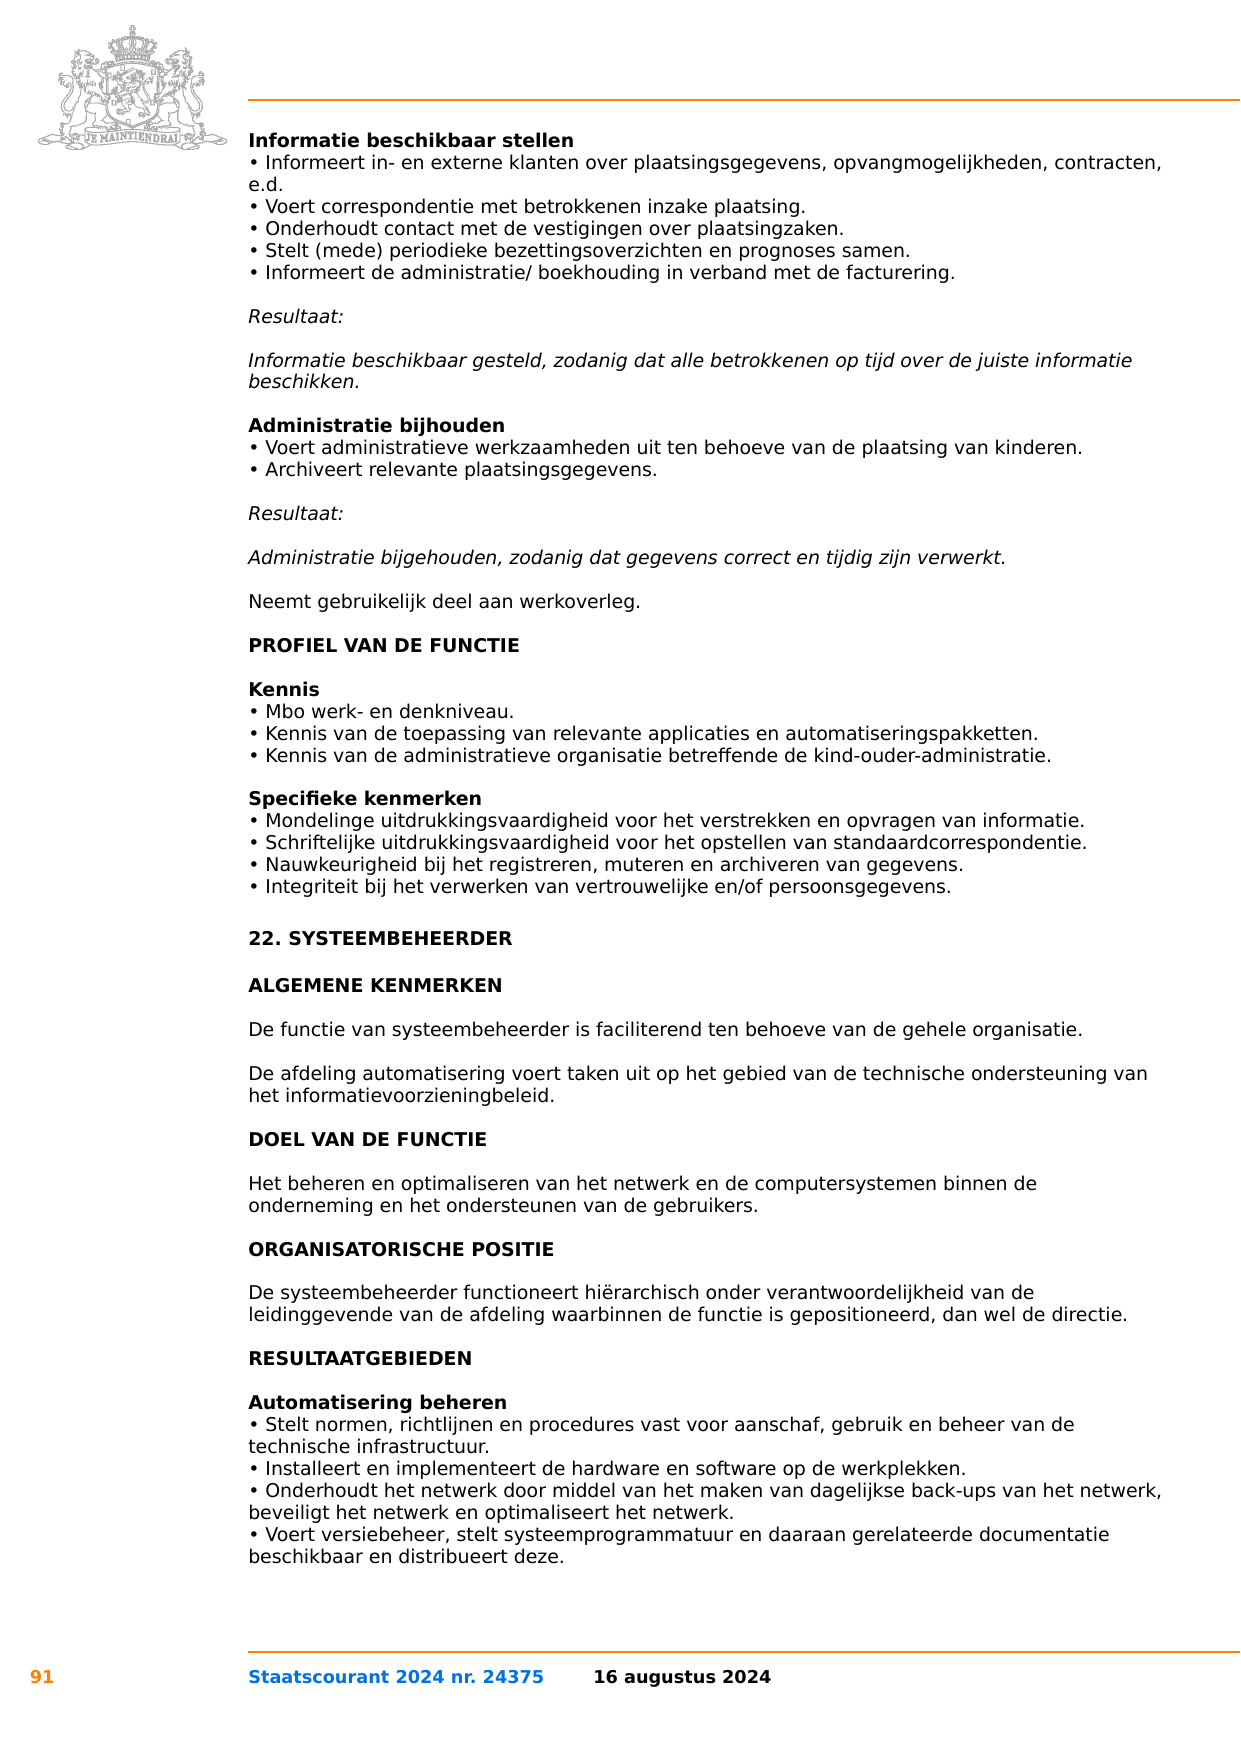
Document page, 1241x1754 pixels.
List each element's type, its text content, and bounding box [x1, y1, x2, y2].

text • Kennis van de toepassing van relevante applicaties en automatiseringspakketten. [248, 722, 1163, 744]
text Neemt gebruikelijk deel aan werkoverleg. [248, 591, 1163, 613]
subtitle RESULTAATGEBIEDEN [248, 1348, 1163, 1370]
text • Nauwkeurigheid bij het registreren, muteren en archiveren van gegevens. [248, 854, 1163, 876]
text Resultaat: [248, 306, 1163, 328]
text • Onderhoudt contact met de vestigingen over plaatsingzaken. [248, 218, 1163, 240]
text Resultaat: [248, 503, 1163, 525]
text • Onderhoudt het netwerk door middel van het maken van dagelijkse back-ups van het netwerk, beveiligt het netwerk en optimaliseert het netwerk. [248, 1480, 1163, 1524]
subtitle ALGEMENE KENMERKEN [248, 975, 1163, 997]
subtitle DOEL VAN DE FUNCTIE [248, 1129, 1163, 1151]
text • Mbo werk- en denkniveau. [248, 701, 1163, 722]
text • Integriteit bij het verwerken van vertrouwelijke en/of persoonsgegevens. [248, 876, 1163, 898]
text De systeembeheerder functioneert hiërarchisch onder verantwoordelijkheid van de leidinggevende van de afdeling waarbinnen de functie is gepositioneerd, dan wel de directie. [248, 1282, 1163, 1326]
subtitle 22. SYSTEEMBEHEERDER [248, 928, 1163, 950]
text • Archiveert relevante plaatsingsgegevens. [248, 459, 1163, 481]
subtitle Automatisering beheren [248, 1392, 1163, 1414]
text • Informeert de administratie/ boekhouding in verband met de facturering. [248, 262, 1163, 284]
text • Schriftelijke uitdrukkingsvaardigheid voor het opstellen van standaardcorrespondentie. [248, 832, 1163, 854]
text • Voert versiebeheer, stelt systeemprogrammatuur en daaraan gerelateerde documentatie beschikbaar en distribueert deze. [248, 1524, 1163, 1568]
subtitle Administratie bijhouden [248, 415, 1163, 437]
subtitle PROFIEL VAN DE FUNCTIE [248, 635, 1163, 657]
subtitle ORGANISATORISCHE POSITIE [248, 1238, 1163, 1260]
text De functie van systeembeheerder is faciliterend ten behoeve van de gehele organisatie. [248, 1019, 1163, 1041]
text • Voert correspondentie met betrokkenen inzake plaatsing. [248, 196, 1163, 218]
text Informatie beschikbaar gesteld, zodanig dat alle betrokkenen op tijd over de juiste informatie beschikken. [248, 349, 1163, 393]
text Het beheren en optimaliseren van het netwerk en de computersystemen binnen de onderneming en het ondersteunen van de gebruikers. [248, 1173, 1163, 1217]
text • Stelt normen, richtlijnen en procedures vast voor aanschaf, gebruik en beheer van de technische infrastructuur. [248, 1414, 1163, 1458]
text • Informeert in- en externe klanten over plaatsingsgegevens, opvangmogelijkheden, contracten, e.d. [248, 152, 1163, 196]
text • Installeert en implementeert de hardware en software op de werkplekken. [248, 1458, 1163, 1480]
subtitle Kennis [248, 678, 1163, 701]
text • Voert administratieve werkzaamheden uit ten behoeve van de plaatsing van kinderen. [248, 437, 1163, 459]
text • Kennis van de administratieve organisatie betreffende de kind-ouder-administratie. [248, 744, 1163, 766]
subtitle Informatie beschikbaar stellen [248, 130, 1163, 152]
text • Stelt (mede) periodieke bezettingsoverzichten en prognoses samen. [248, 240, 1163, 262]
subtitle Specifieke kenmerken [248, 788, 1163, 810]
text De afdeling automatisering voert taken uit op het gebied van de technische ondersteuning van het informatievoorzieningbeleid. [248, 1063, 1163, 1107]
text • Mondelinge uitdrukkingsvaardigheid voor het verstrekken en opvragen van informatie. [248, 810, 1163, 832]
picture [38, 25, 227, 150]
text Administratie bijgehouden, zodanig dat gegevens correct en tijdig zijn verwerkt. [248, 547, 1163, 569]
